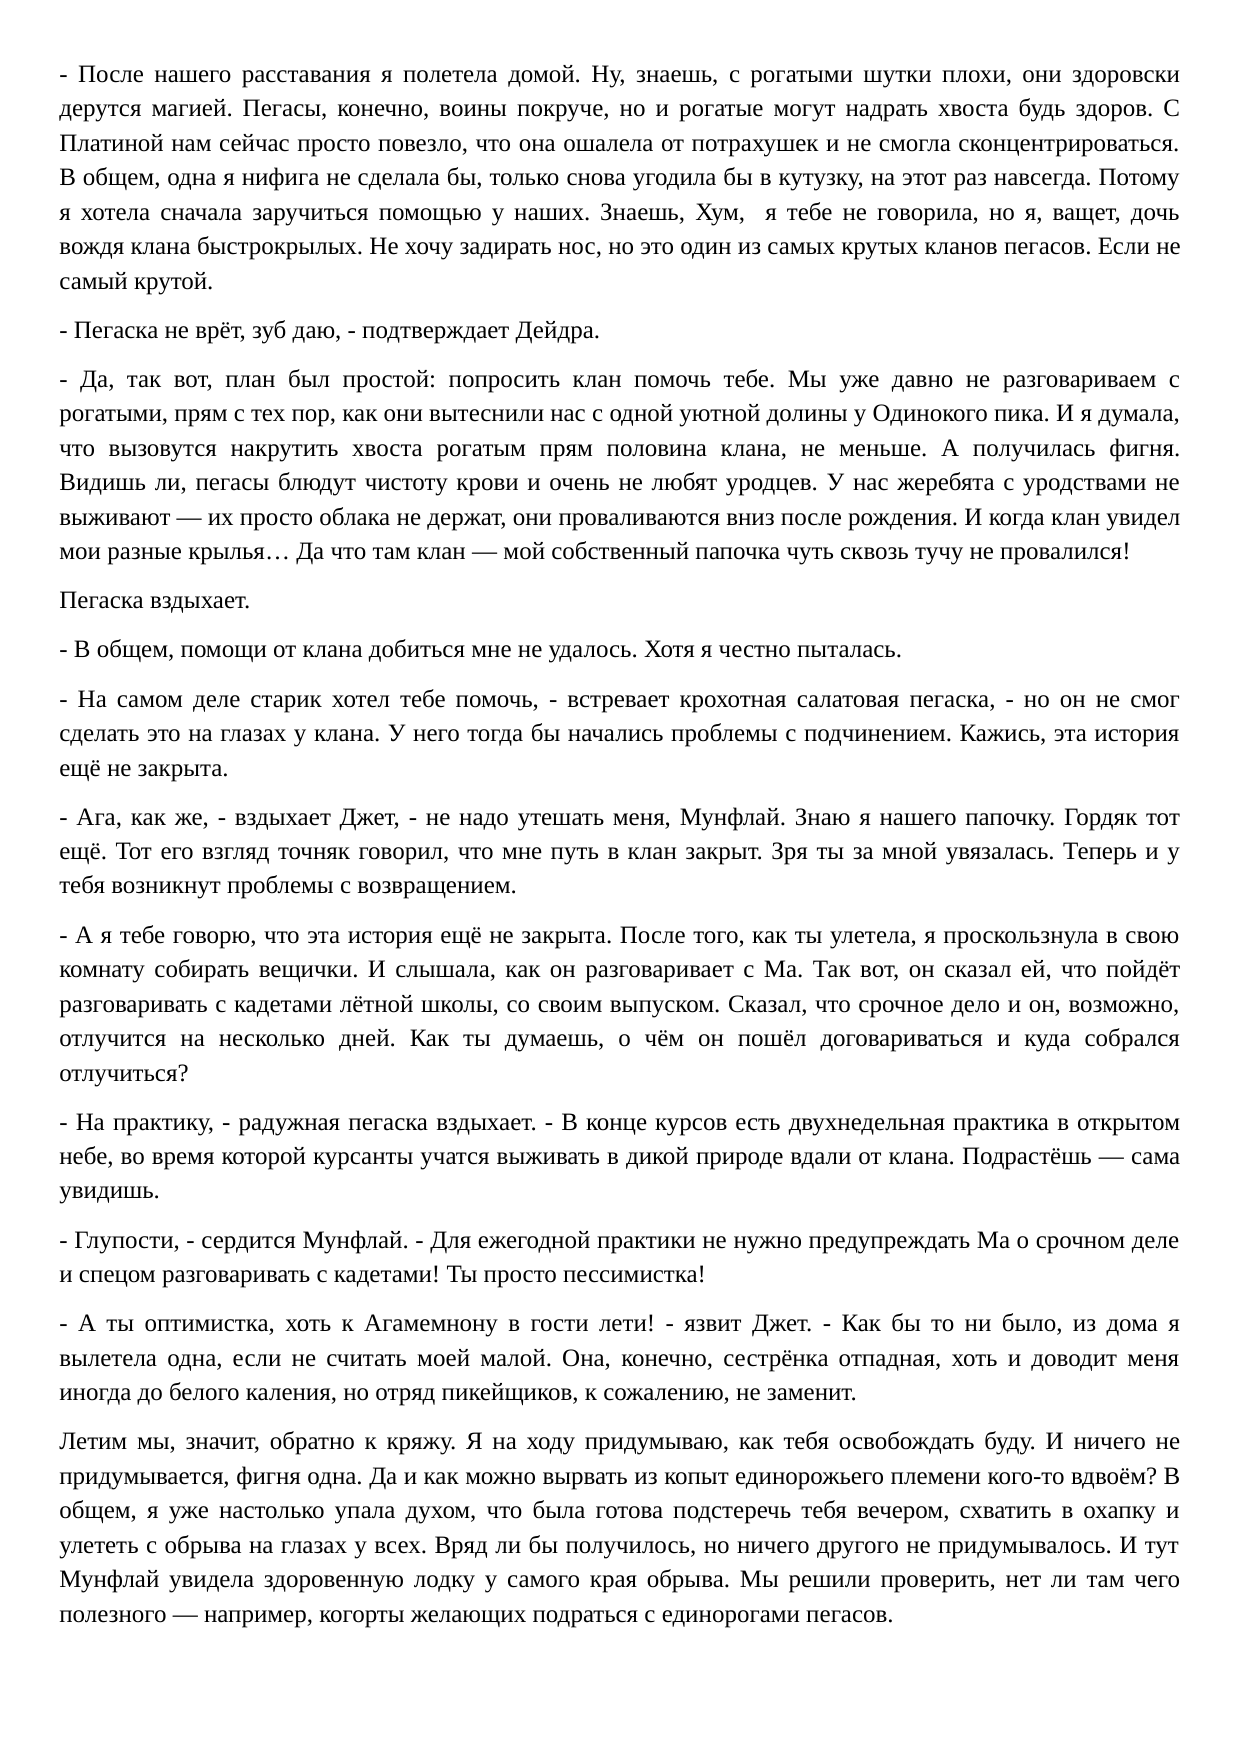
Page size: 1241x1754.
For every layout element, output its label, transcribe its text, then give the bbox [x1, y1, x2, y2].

text - В общем, помощи от клана добиться мне не удалось. Хотя я честно пыталась. [59, 634, 1181, 663]
text - А ты оптимистка, хоть к Агамемнону в гости лети! - язвит Джет. - Как бы то ни было, из дома я вылетела одна, если не считать моей малой. Она, конечно, сестрёнка отпадная, хоть и доводит меня иногда до белого каления, но отряд пикейщиков, к сожалению, не заменит. [59, 1308, 1181, 1406]
text Пегаска вздыхает. [59, 586, 1181, 614]
text - На практику, - радужная пегаска вздыхает. - В конце курсов есть двухнедельная практика в открытом небе, во время которой курсанты учатся выживать в дикой природе вдали от клана. Подрастёшь — сама увидишь. [59, 1107, 1181, 1204]
text - На самом деле старик хотел тебе помочь, - встревает крохотная салатовая пегаска, - но он не смог сделать это на глазах у клана. У него тогда бы начались проблемы с подчинением. Кажись, эта история ещё не закрыта. [59, 684, 1181, 781]
text - Ага, как же, - вздыхает Джет, - не надо утешать меня, Мунфлай. Знаю я нашего папочку. Гордяк тот ещё. Тот его взгляд точняк говорил, что мне путь в клан закрыт. Зря ты за мной увязалась. Теперь и у тебя возникнут проблемы с возвращением. [59, 802, 1181, 899]
text Летим мы, значит, обратно к кряжу. Я на ходу придумываю, как тебя освобождать буду. И ничего не придумывается, фигня одна. Да и как можно вырвать из копыт единорожьего племени кого-то вдвоём? В общем, я уже настолько упала духом, что была готова подстеречь тебя вечером, схватить в охапку и улететь с обрыва на глазах у всех. Вряд ли бы получилось, но ничего другого не придумывалось. И тут Мунфлай увидела здоровенную лодку у самого края обрыва. Мы решили проверить, нет ли там чего полезного — например, когорты желающих подраться с единорогами пегасов. [59, 1426, 1181, 1627]
text - Пегаска не врёт, зуб даю, - подтверждает Дейдра. [59, 315, 1181, 344]
text - А я тебе говорю, что эта история ещё не закрыта. После того, как ты улетела, я проскользнула в свою комнату собирать вещички. И слышала, как он разговаривает с Ма. Так вот, он сказал ей, что пойдёт разговаривать с кадетами лётной школы, со своим выпуском. Сказал, что срочное дело и он, возможно, отлучится на несколько дней. Как ты думаешь, о чём он пошёл договариваться и куда собрался отлучиться? [59, 920, 1181, 1086]
text - Глупости, - сердится Мунфлай. - Для ежегодной практики не нужно предупреждать Ма о срочном деле и спецом разговаривать с кадетами! Ты просто пессимистка! [59, 1225, 1181, 1288]
text - Да, так вот, план был простой: попросить клан помочь тебе. Мы уже давно не разговариваем с рогатыми, прям с тех пор, как они вытеснили нас с одной уютной долины у Одинокого пика. И я думала, что вызовутся накрутить хвоста рогатым прям половина клана, не меньше. А получилась фигня. Видишь ли, пегасы блюдут чистоту крови и очень не любят уродцев. У нас жеребята с уродствами не выживают — их просто облака не держат, они проваливаются вниз после рождения. И когда клан увидел мои разные крылья… Да что там клан — мой собственный папочка чуть сквозь тучу не провалился! [59, 364, 1181, 565]
text - После нашего расставания я полетела домой. Ну, знаешь, с рогатыми шутки плохи, они здоровски дерутся магией. Пегасы, конечно, воины покруче, но и рогатые могут надрать хвоста будь здоров. С Платиной нам сейчас просто повезло, что она ошалела от потрахушек и не смогла сконцентрироваться. В общем, одна я нифига не сделала бы, только снова угодила бы в кутузку, на этот раз навсегда. Потому я хотела сначала заручиться помощью у наших. Знаешь, Хум, я тебе не говорила, но я, ващет, дочь вождя клана быстрокрылых. Не хочу задирать нос, но это один из самых крутых кланов пегасов. Если не самый крутой. [59, 59, 1181, 295]
